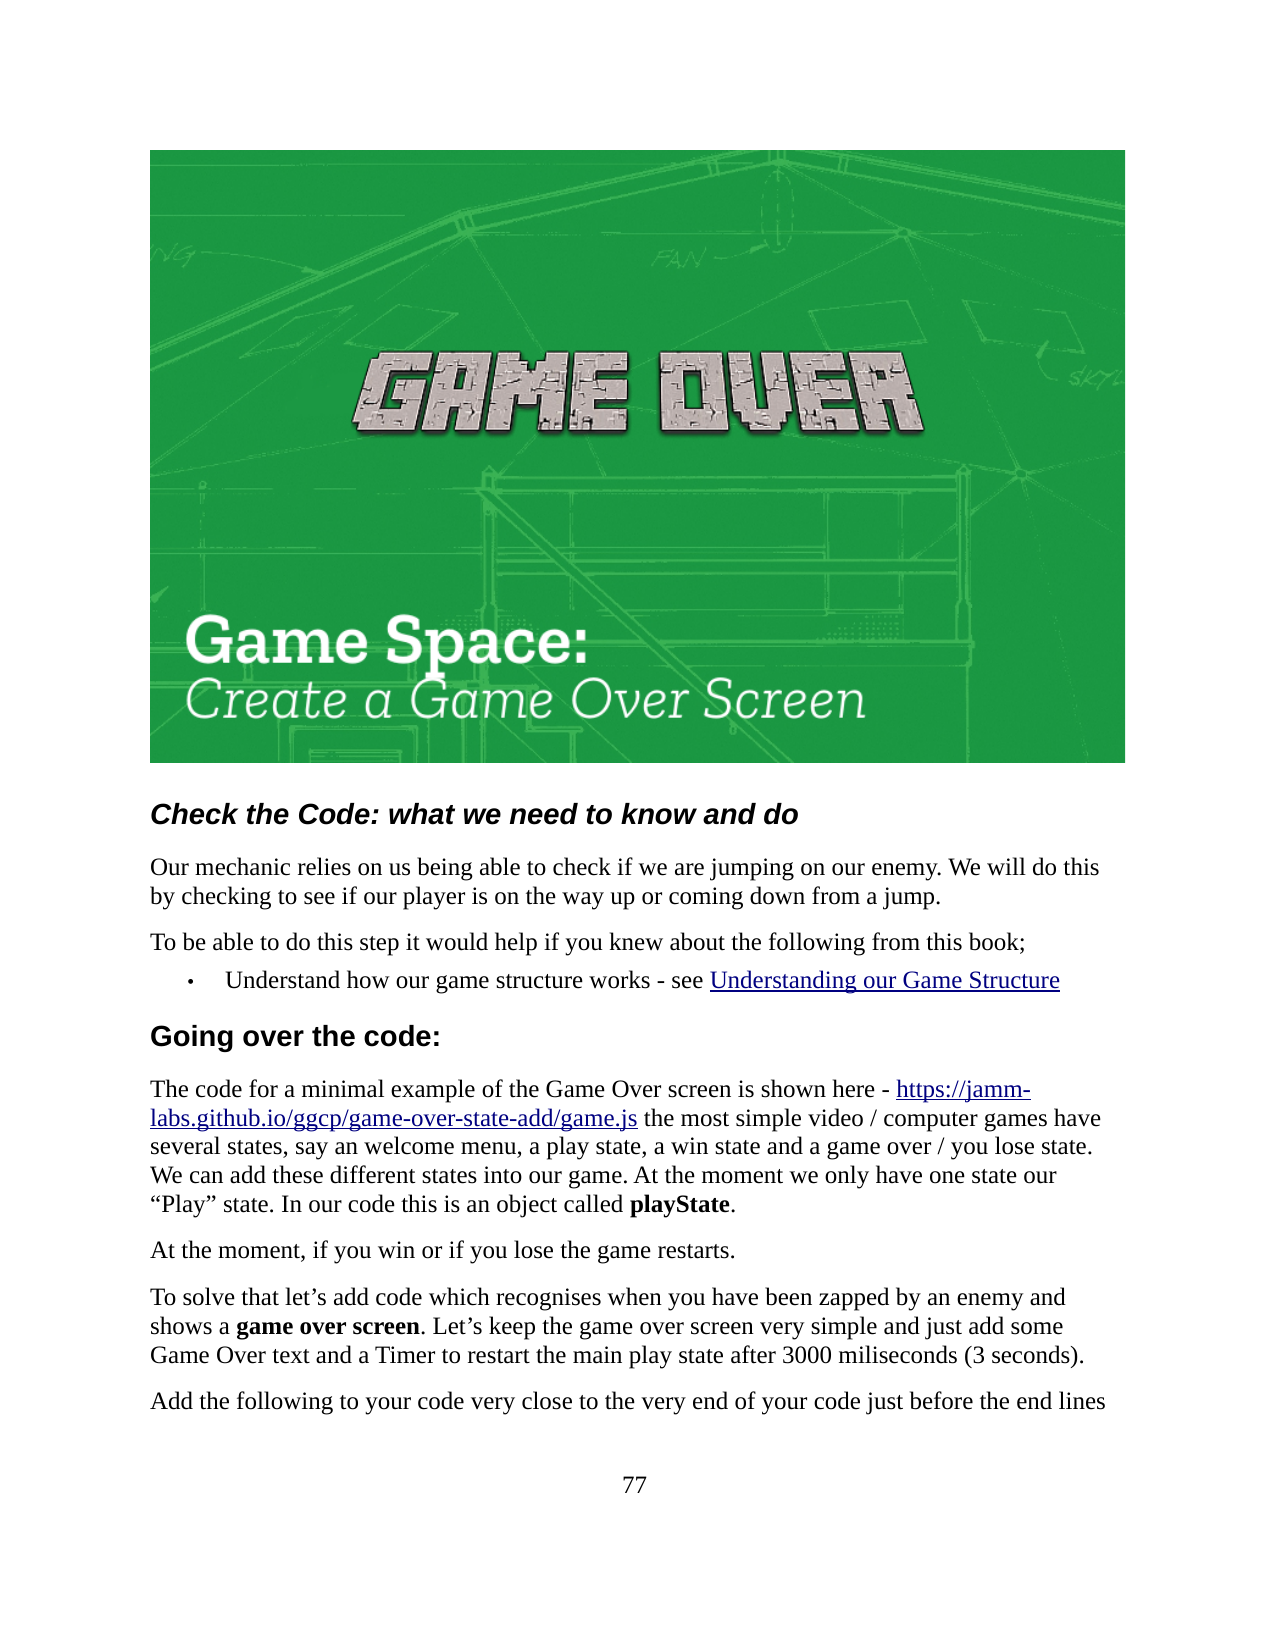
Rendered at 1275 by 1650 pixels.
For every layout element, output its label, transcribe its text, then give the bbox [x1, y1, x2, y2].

text At the moment, if you win or if you lose the game restarts. [150, 1236, 1125, 1264]
subtitle Going over the code: [150, 1019, 1125, 1052]
picture [150, 150, 1125, 763]
subtitle Check the Code: what we need to know and do [150, 797, 1125, 831]
text Our mechanic relies on us being able to check if we are jumping on our enemy. We will do this by checking to see if our player is on the way up or coming down from a jump. [150, 852, 1125, 909]
list Understand how our game structure works - see Understanding our Game Structure [187, 965, 1125, 994]
text Add the following to your code very close to the very end of your code just before the end lines [150, 1386, 1125, 1415]
text The code for a minimal example of the Game Over screen is shown here - https://jamm-labs.github.io/ggcp/game-over-state-add/game.js the most simple video / computer games have several states, say an welcome menu, a play state, a win state and a game over / you lose state. We can add these different states into our game. At the moment we only have one state our “Play” state. In our code this is an object called playState. [150, 1074, 1125, 1218]
text To solve that let’s add code which recognises when you have been zapped by an enemy and shows a game over screen. Let’s keep the game over screen very simple and just add some Game Over text and a Timer to restart the main play state after 3000 miliseconds (3 seconds). [150, 1282, 1125, 1368]
text To be able to do this step it would help if you knew about the following from this book; [150, 927, 1125, 956]
